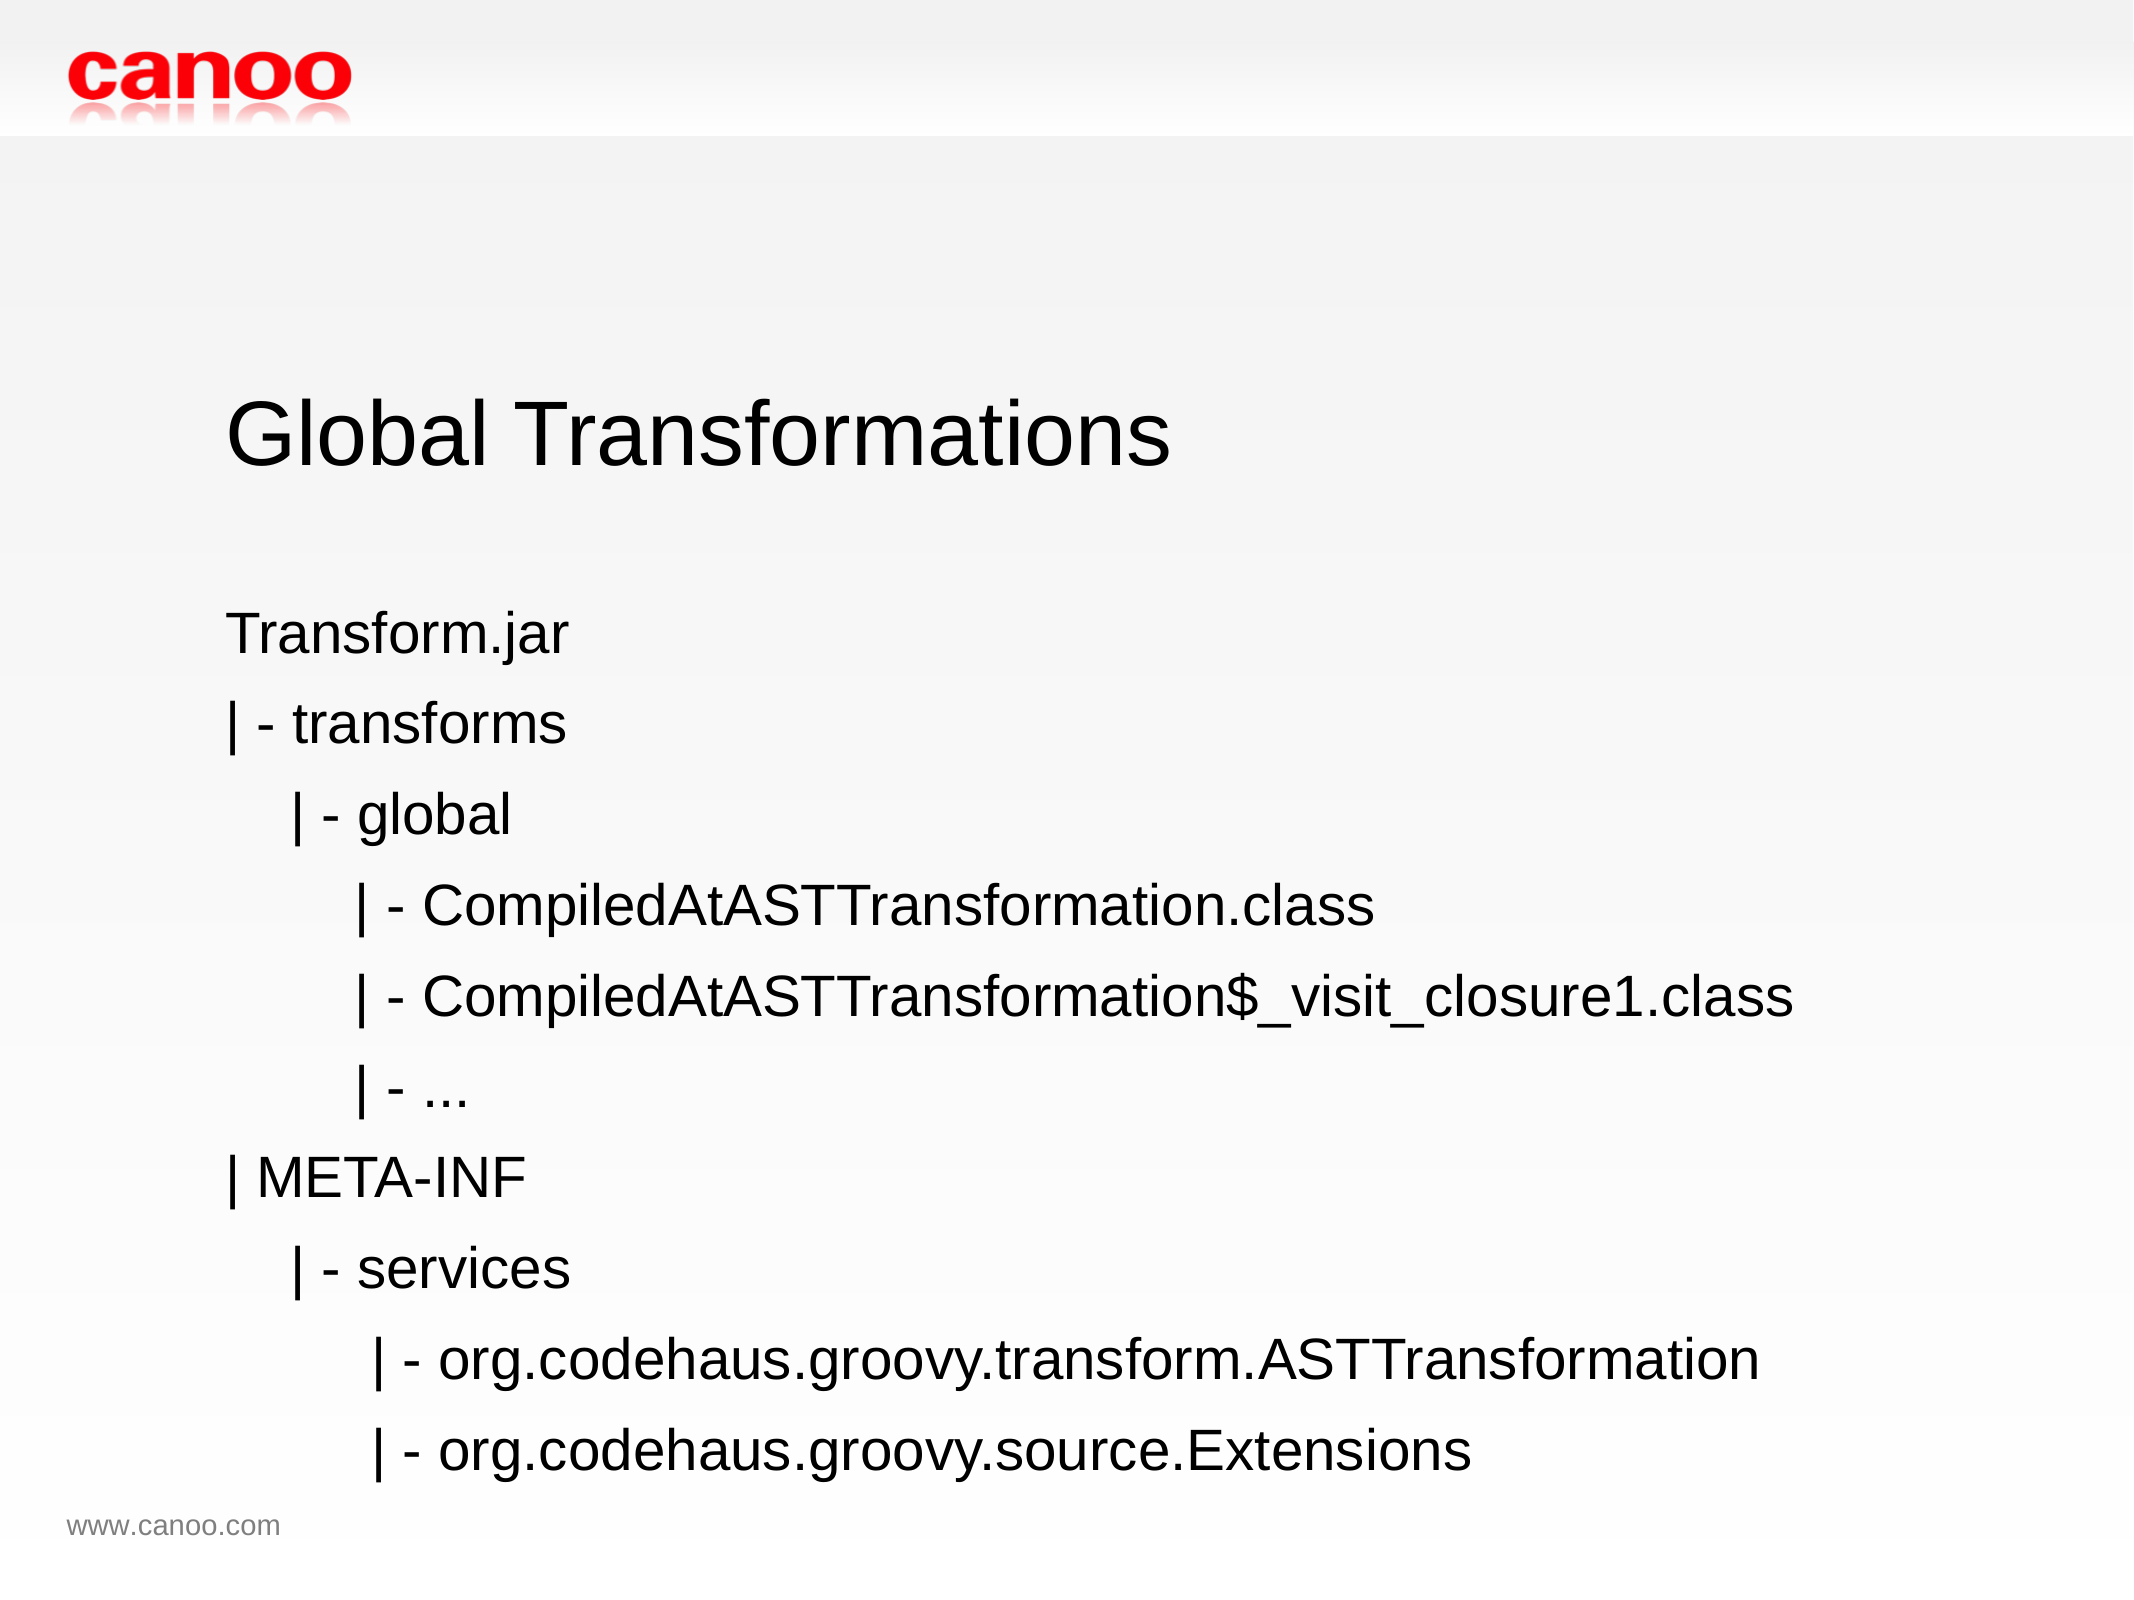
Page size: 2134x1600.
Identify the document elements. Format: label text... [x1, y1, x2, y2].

picture [65, 48, 353, 154]
text_box Global Transformations Transform.jar | - transforms | - global | - CompiledAtASTTransformation.class | - CompiledAtASTTransformation$_visit_closure1.class | - ... | META-INF | - services | - org.codehaus.groovy.transform.ASTTransformation | - org.codehaus.groovy.source.Extensions [225, 373, 2045, 1482]
